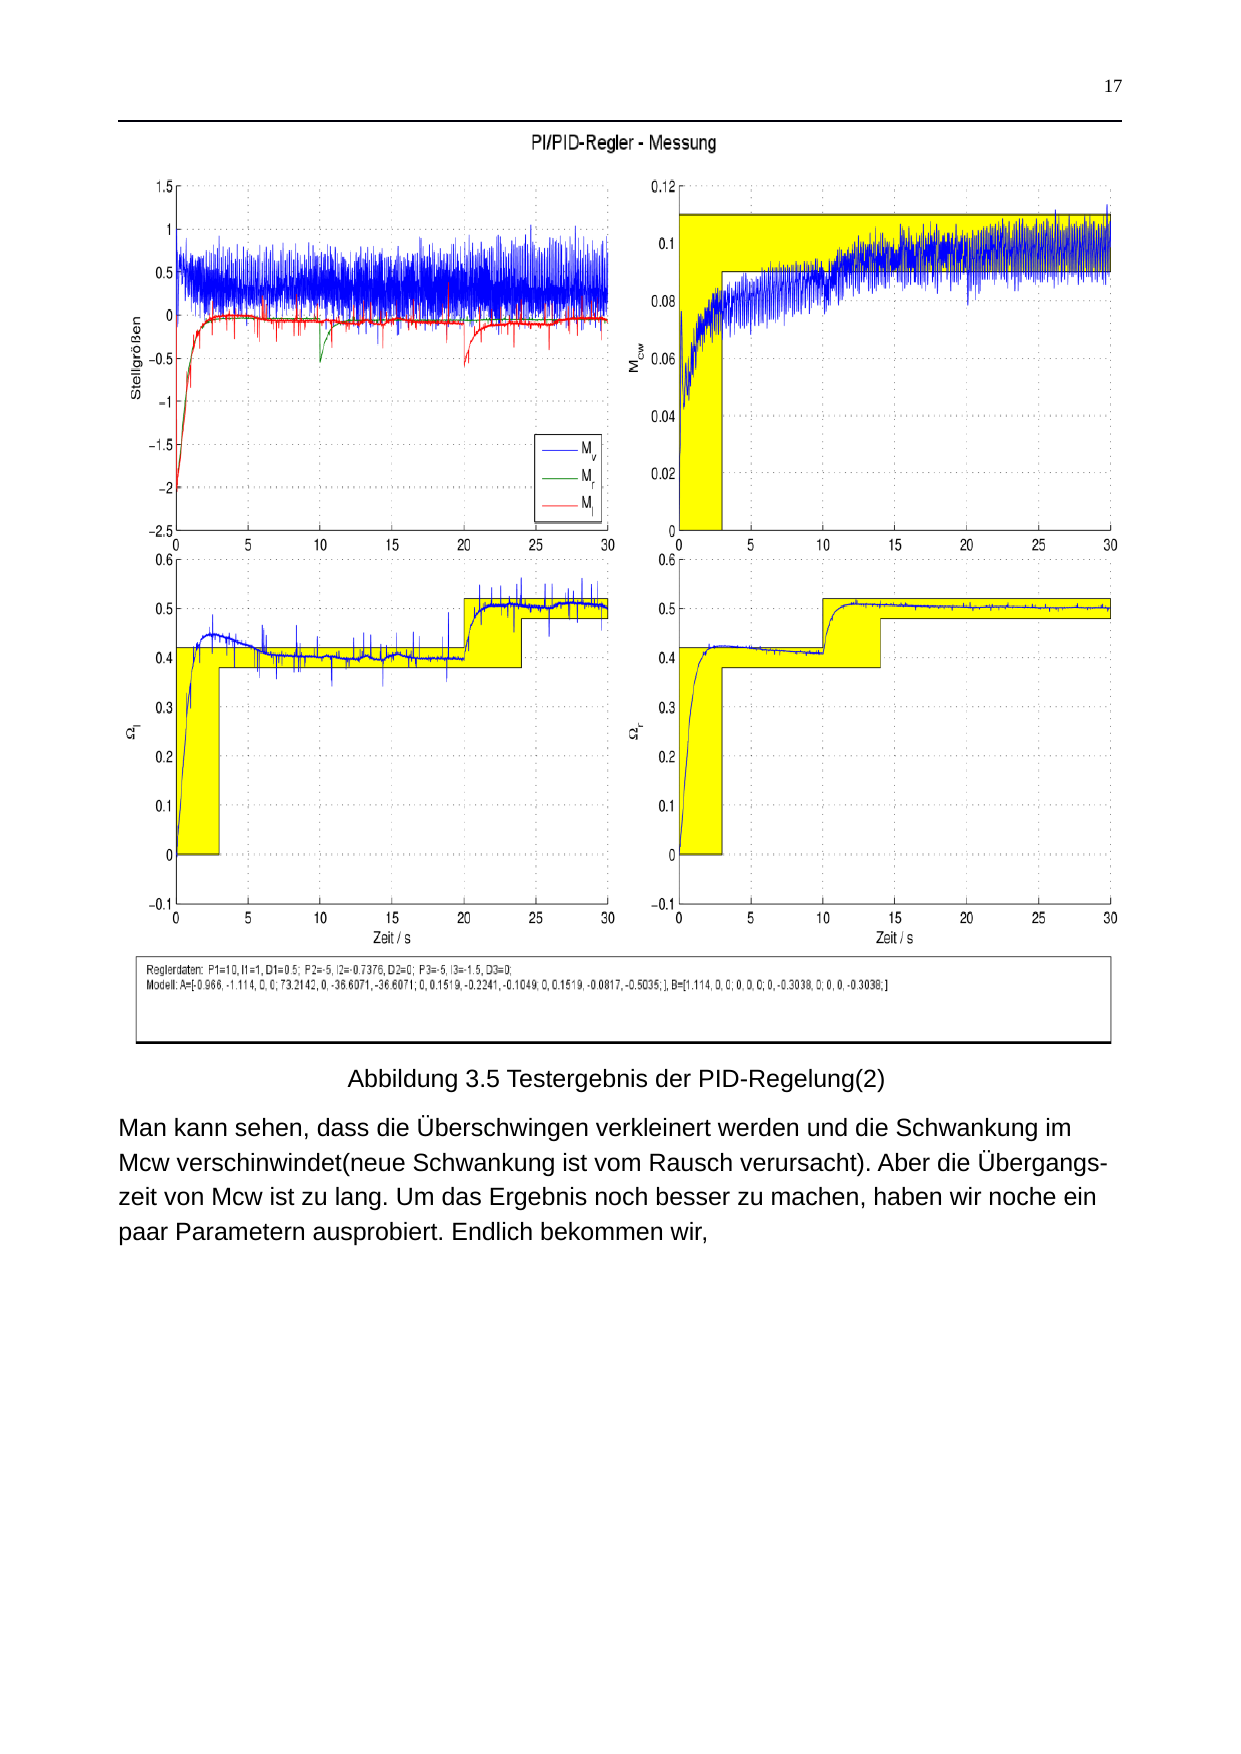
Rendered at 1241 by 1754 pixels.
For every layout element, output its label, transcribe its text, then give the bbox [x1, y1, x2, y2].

text Abbildung 3.5 Testergebnis der PID-Regelung(2) [118, 1064, 1122, 1093]
text Man kann sehen, dass die Überschwingen verkleinert werden und die Schwankung im Mcw verschinwindet(neue Schwankung ist vom Rausch verursacht). Aber die Übergangs-zeit von Mcw ist zu lang. Um das Ergebnis noch besser zu machen, haben wir noche ein paar Parametern ausprobiert. Endlich bekommen wir, [118, 1113, 1122, 1245]
picture [118, 122, 1122, 1044]
